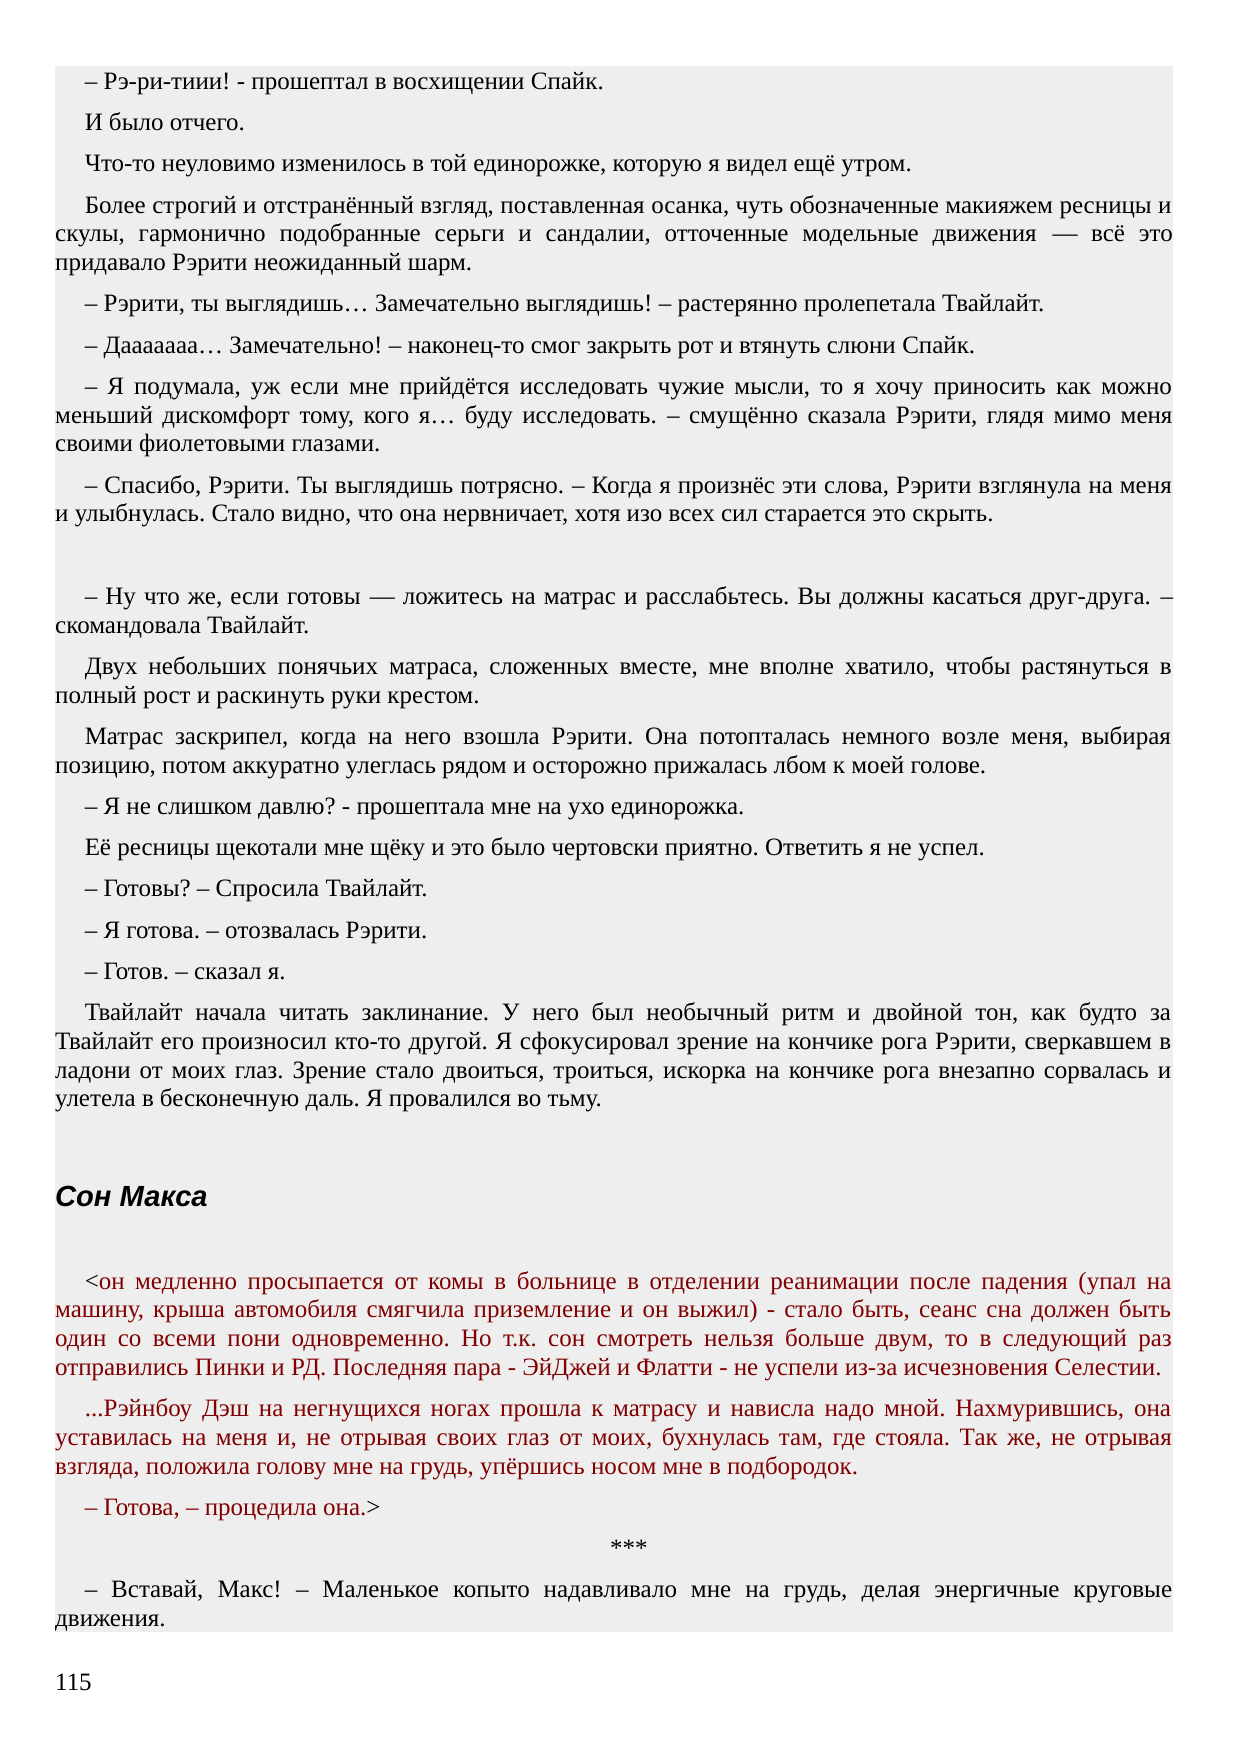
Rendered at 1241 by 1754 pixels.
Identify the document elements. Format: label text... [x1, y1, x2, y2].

text – Ну что же, если готовы — ложитесь на матрас и расслабьтесь. Вы должны касаться друг-друга. – скомандовала Твайлайт. [55, 581, 1173, 638]
text – Вставай, Макс! – Маленькое копыто надавливало мне на грудь, делая энергичные круговые движения. [55, 1574, 1173, 1632]
text Её ресницы щекотали мне щёку и это было чертовски приятно. Ответить я не успел. [55, 832, 1173, 861]
text Более строгий и отстранённый взгляд, поставленная осанка, чуть обозначенные макияжем ресницы и скулы, гармонично подобранные серьги и сандалии, отточенные модельные движения — всё это придавало Рэрити неожиданный шарм. [55, 190, 1173, 276]
text – Рэрити, ты выглядишь… Замечательно выглядишь! – растерянно пролепетала Твайлайт. [55, 288, 1173, 317]
text Матрас заскрипел, когда на него взошла Рэрити. Она потопталась немного возле меня, выбирая позицию, потом аккуратно улеглась рядом и осторожно прижалась лбом к моей голове. [55, 721, 1173, 778]
text Двух небольших понячьих матраса, сложенных вместе, мне вполне хватило, чтобы растянуться в полный рост и раскинуть руки крестом. [55, 651, 1173, 708]
text – Готов. – сказал я. [55, 956, 1173, 985]
text – Я не слишком давлю? - прошептала мне на ухо единорожка. [55, 791, 1173, 820]
text ...Рэйнбоу Дэш на негнущихся ногах прошла к матрасу и нависла надо мной. Нахмурившись, она уставилась на меня и, не отрывая своих глаз от моих, бухнулась там, где стояла. Так же, не отрывая взгляда, положила голову мне на грудь, упёршись носом мне в подбородок. [55, 1393, 1173, 1479]
text – Готовы? – Спросила Твайлайт. [55, 873, 1173, 902]
text – Я готова. – отозвалась Рэрити. [55, 915, 1173, 943]
text *** [55, 1533, 1173, 1562]
text Что-то неуловимо изменилось в той единорожке, которую я видел ещё утром. [55, 148, 1173, 177]
text Твайлайт начала читать заклинание. У него был необычный ритм и двойной тон, как будто за Твайлайт его произносил кто-то другой. Я сфокусировал зрение на кончике рога Рэрити, сверкавшем в ладони от моих глаз. Зрение стало двоиться, троиться, искорка на кончике рога внезапно сорвалась и улетела в бесконечную даль. Я провалился во тьму. [55, 997, 1173, 1112]
text – Спасибо, Рэрити. Ты выглядишь потрясно. – Когда я произнёс эти слова, Рэрити взглянула на меня и улыбнулась. Стало видно, что она нервничает, хотя изо всех сил старается это скрыть. [55, 470, 1173, 527]
text – Я подумала, уж если мне прийдётся исследовать чужие мысли, то я хочу приносить как можно меньший дискомфорт тому, кого я… буду исследовать. – смущённо сказала Рэрити, глядя мимо меня своими фиолетовыми глазами. [55, 371, 1173, 457]
text – Дааааааа… Замечательно! – наконец-то смог закрыть рот и втянуть слюни Спайк. [55, 330, 1173, 358]
subtitle Сон Макса [55, 1178, 1173, 1212]
text И было отчего. [55, 107, 1173, 136]
text <он медленно просыпается от комы в больнице в отделении реанимации после падения (упал на машину, крыша автомобиля смягчила приземление и он выжил) - стало быть, сеанс сна должен быть один со всеми пони одновременно. Но т.к. сон смотреть нельзя больше двум, то в следующий раз отправились Пинки и РД. Последняя пара - ЭйДжей и Флатти - не успели из-за исчезновения Селестии. [55, 1266, 1173, 1381]
text – Рэ-ри-тиии! - прошептал в восхищении Спайк. [55, 66, 1173, 95]
text – Готова, – процедила она.> [55, 1492, 1173, 1521]
